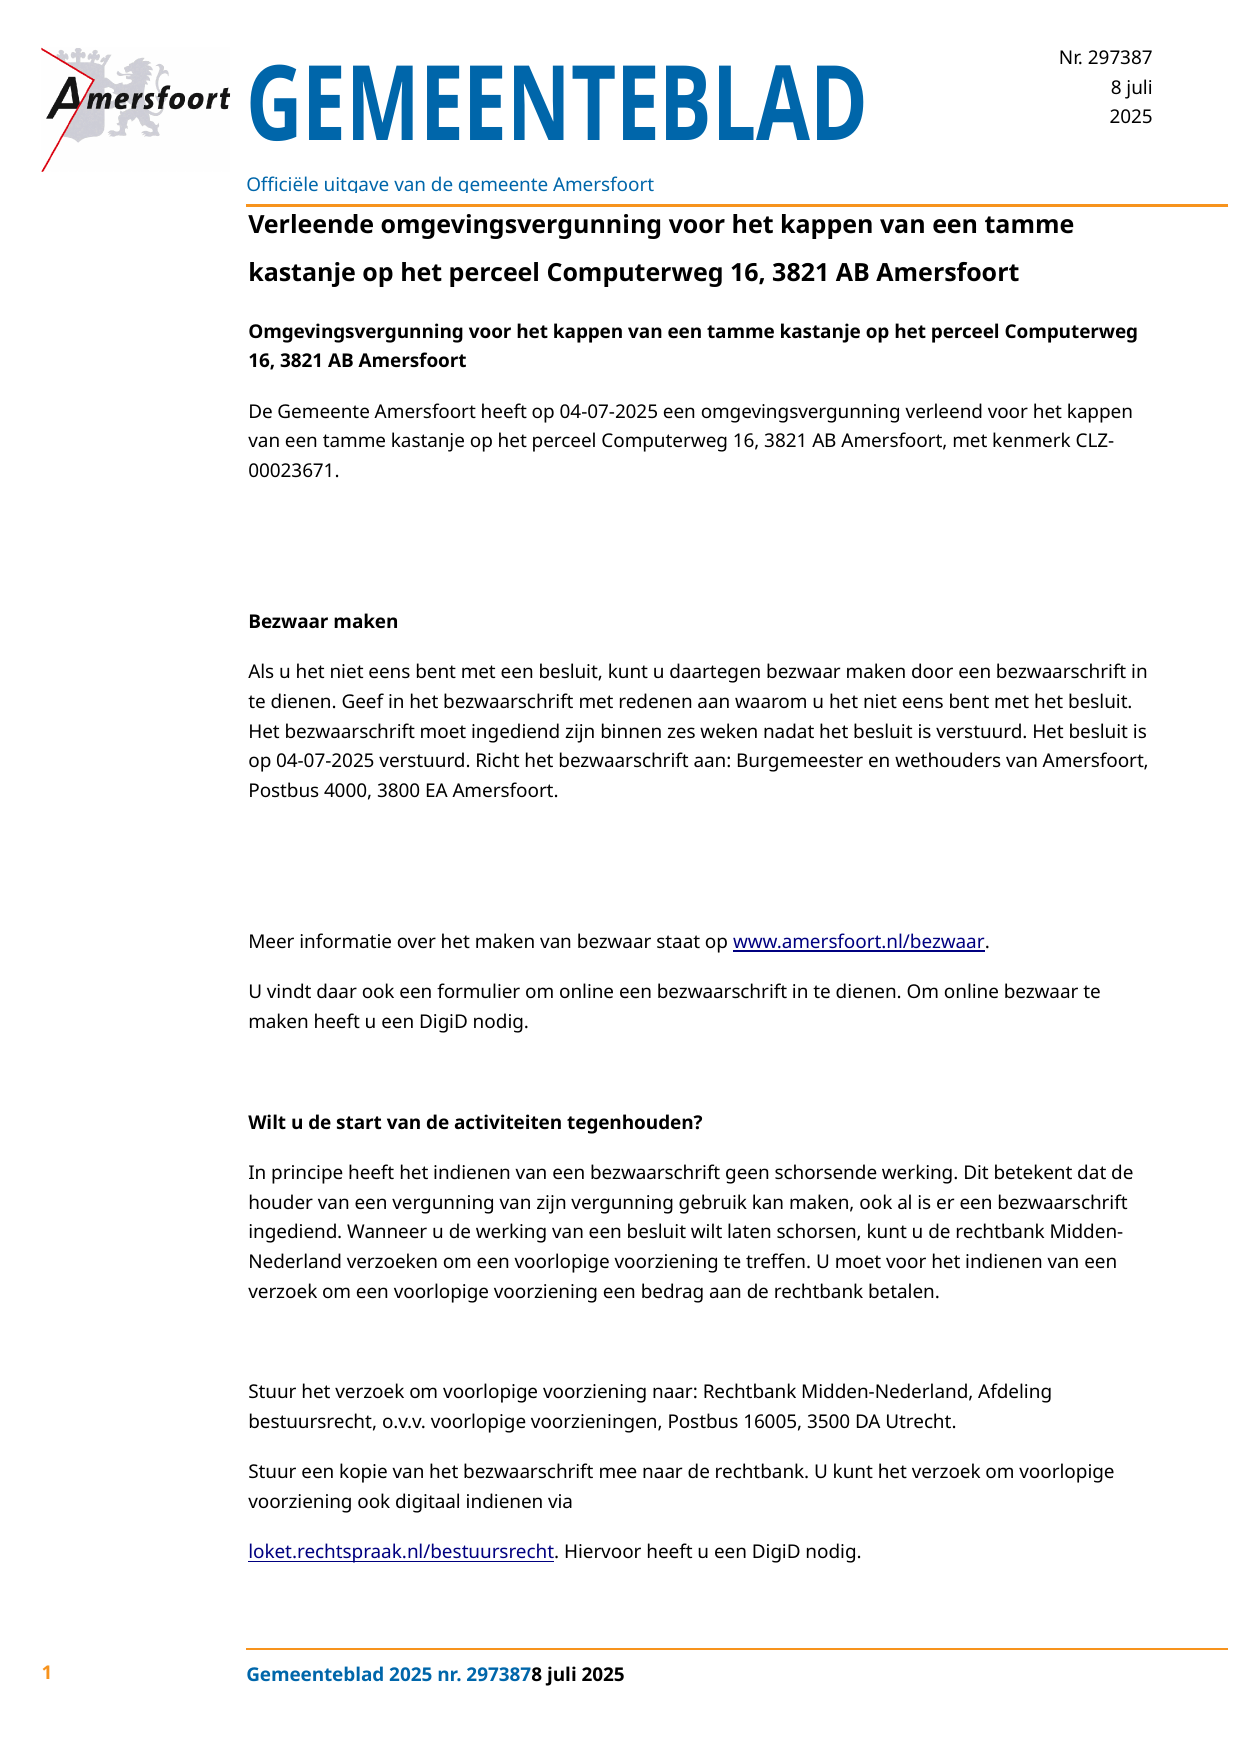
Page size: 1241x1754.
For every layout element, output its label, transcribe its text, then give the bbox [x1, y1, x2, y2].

text Verleende omgevingsvergunning voor het kappen van een tamme kastanje op het perceel Computerweg 16, 3821 AB Amersfoort [248, 207, 1152, 288]
text Meer informatie over het maken van bezwaar staat op www.amersfoort.nl/bezwaar. [248, 928, 1152, 954]
text Als u het niet eens bent met een besluit, kunt u daartegen bezwaar maken door een bezwaarschrift in te dienen. Geef in het bezwaarschrift met redenen aan waarom u het niet eens bent met het besluit. Het bezwaarschrift moet ingediend zijn binnen zes weken nadat het besluit is verstuurd. Het besluit is op 04-07-2025 verstuurd. Richt het bezwaarschrift aan: Burgemeester en wethouders van Amersfoort, Postbus 4000, 3800 EA Amersfoort. [248, 659, 1152, 803]
text Wilt u de start van de activiteiten tegenhouden? [248, 1109, 1152, 1135]
text Omgevingsvergunning voor het kappen van een tamme kastanje op het perceel Computerweg 16, 3821 AB Amersfoort [248, 318, 1152, 373]
text loket.rechtspraak.nl/bestuursrecht. Hiervoor heeft u een DigiD nodig. [248, 1539, 1152, 1564]
text Bezwaar maken [248, 608, 1152, 634]
picture [41, 47, 231, 172]
text U vindt daar ook een formulier om online een bezwaarschrift in te dienen. Om online bezwaar te maken heeft u een DigiD nodig. [248, 979, 1152, 1034]
text Stuur een kopie van het bezwaarschrift mee naar de rechtbank. U kunt het verzoek om voorlopige voorziening ook digitaal indienen via [248, 1459, 1152, 1514]
text De Gemeente Amersfoort heeft op 04-07-2025 een omgevingsvergunning verleend voor het kappen van een tamme kastanje op het perceel Computerweg 16, 3821 AB Amersfoort, met kenmerk CLZ-00023671. [248, 398, 1152, 483]
text In principe heeft het indienen van een bezwaarschrift geen schorsende werking. Dit betekent dat de houder van een vergunning van zijn vergunning gebruik kan maken, ook al is er een bezwaarschrift ingediend. Wanneer u de werking van een besluit wilt laten schorsen, kunt u de rechtbank Midden-Nederland verzoeken om een voorlopige voorziening te treffen. U moet voor het indienen van een verzoek om een voorlopige voorziening een bedrag aan de rechtbank betalen. [248, 1159, 1152, 1304]
text Stuur het verzoek om voorlopige voorziening naar: Rechtbank Midden-Nederland, Afdeling bestuursrecht, o.v.v. voorlopige voorzieningen, Postbus 16005, 3500 DA Utrecht. [248, 1379, 1152, 1434]
